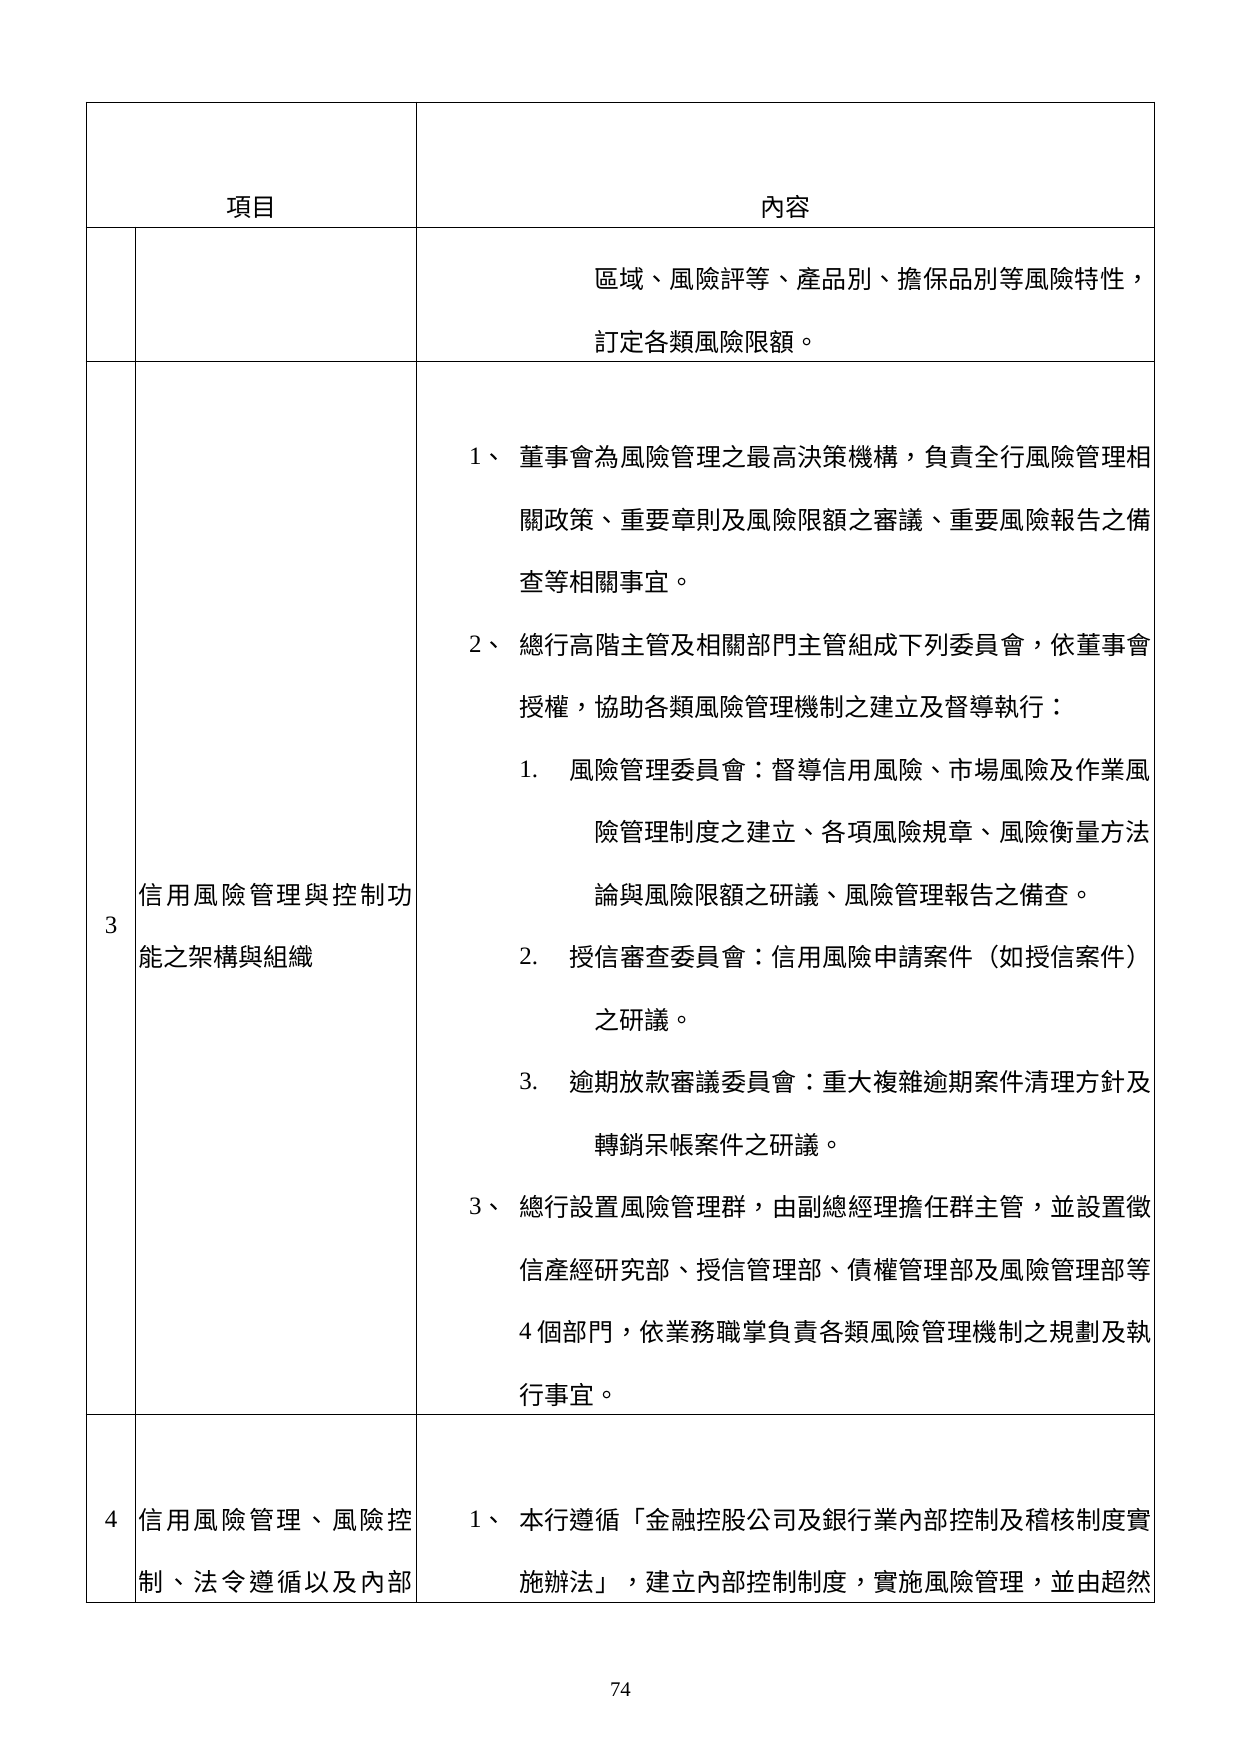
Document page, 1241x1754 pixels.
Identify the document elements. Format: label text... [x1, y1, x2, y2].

table_header 內容 [417, 103, 1154, 227]
table_cell [136, 228, 416, 361]
table_cell 董事會為風險管理之最高決策機構，負責全行風險管理相關政策、重要章則及風險限額之審議、重要風險報告之備查等相關事宜。 總行高階主管及相關部門主管組成下列委員會，依董事會授權，協助各類風險管理機制之建立及督導執行： 風險管理委員會：督導信用風險、市場風險及作業風險管理制度之建立、各項風險規章、風險衡量方法論與風險限額之研議、風險管理報告之備查。 授信審查委員會：信用風險申請案件（如授信案件）之研議。 逾期放款審議委員會：重大複雜逾期案件清理方針及轉銷呆帳案件之研議。 總行設置風險管理群，由副總經理擔任群主管，並設置徵信產經研究部、授信管理部、債權管理部及風險管理部等4個部門，依業務職掌負責各類風險管理機制之規劃及執行事宜。 [417, 362, 1154, 1414]
table_cell 3 [87, 362, 135, 1414]
table_cell 本行遵循「金融控股公司及銀行業內部控制及稽核制度實施辦法」，建立內部控制制度，實施風險管理，並由超然 [417, 1415, 1154, 1602]
table_cell [87, 228, 135, 361]
table_cell 信用風險管理與控制功能之架構與組織 [136, 362, 416, 1414]
table_header 項目 [87, 103, 416, 227]
table_cell 信用風險管理、風險控制、法令遵循以及內部 [136, 1415, 416, 1602]
table_cell 4 [87, 1415, 135, 1602]
table_cell 區域、風險評等、產品別、擔保品別等風險特性，訂定各類風險限額。 [417, 228, 1154, 361]
